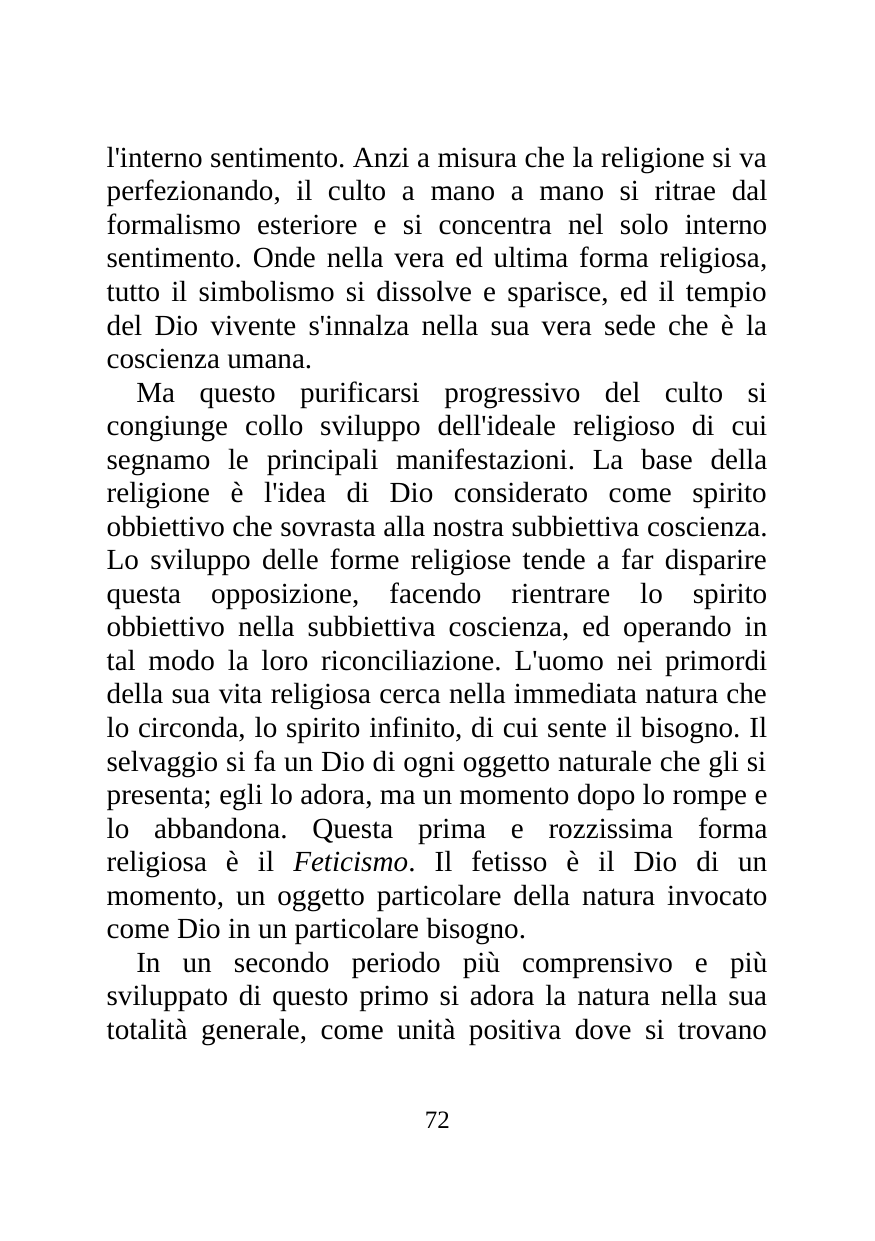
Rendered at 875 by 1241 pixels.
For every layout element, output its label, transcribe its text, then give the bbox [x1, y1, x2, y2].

text In un secondo periodo più comprensivo e più sviluppato di questo primo si adora la natura nella sua totalità generale, come unità positiva dove si trovano [106, 945, 768, 1046]
text Ma questo purificarsi progressivo del culto si congiunge collo sviluppo dell'ideale religioso di cui segnamo le principali manifestazioni. La base della religione è l'idea di Dio considerato come spirito obbiettivo che sovrasta alla nostra subbiettiva coscienza. Lo sviluppo delle forme religiose tende a far disparire questa opposizione, facendo rientrare lo spirito obbiettivo nella subbiettiva coscienza, ed operando in tal modo la loro riconciliazione. L'uomo nei primordi della sua vita religiosa cerca nella immediata natura che lo circonda, lo spirito infinito, di cui sente il bisogno. Il selvaggio si fa un Dio di ogni oggetto naturale che gli si presenta; egli lo adora, ma un momento dopo lo rompe e lo abbandona. Questa prima e rozzissima forma religiosa è il Feticismo. Il fetisso è il Dio di un momento, un oggetto particolare della natura invocato come Dio in un particolare bisogno. [106, 375, 768, 945]
text l'interno sentimento. Anzi a misura che la religione si va perfezionando, il culto a mano a mano si ritrae dal formalismo esteriore e si concentra nel solo interno sentimento. Onde nella vera ed ultima forma religiosa, tutto il simbolismo si dissolve e sparisce, ed il tempio del Dio vivente s'innalza nella sua vera sede che è la coscienza umana. [106, 140, 768, 375]
